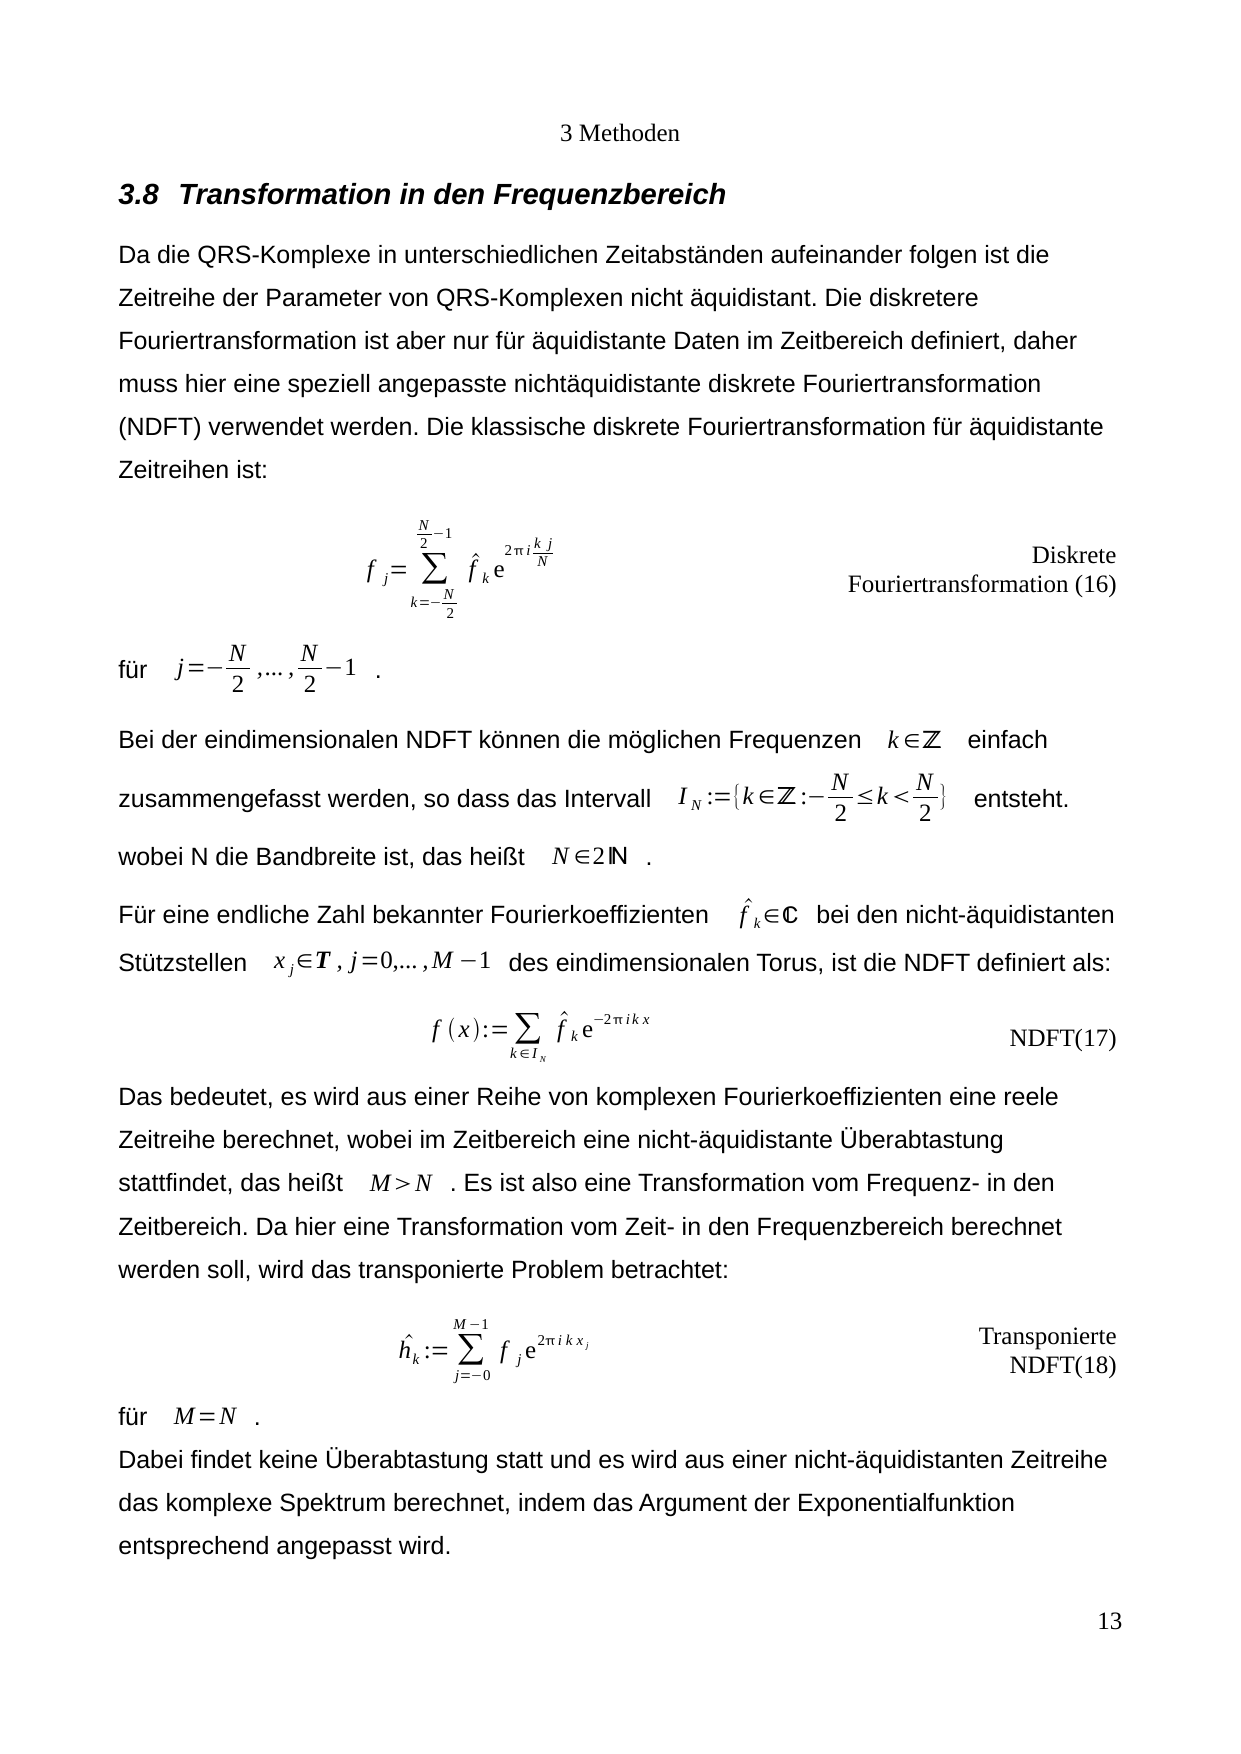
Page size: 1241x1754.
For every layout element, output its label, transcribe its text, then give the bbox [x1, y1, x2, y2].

table_header Transponierte NDFT(18) [874, 1310, 1122, 1402]
table_header Diskrete Fouriertransformation (16) [804, 511, 1122, 640]
text Das bedeutet, es wird aus einer Reihe von komplexen Fourierkoeffizienten eine reele Zeitreihe berechnet, wobei im Zeitbereich eine nicht-äquidistante Überabtastung stattfindet, das heißt . Es ist also eine Transformation vom Frequenz- in den Zeitbereich. Da hier eine Transformation vom Zeit- in den Frequenzbereich berechnet werden soll, wird das transponierte Problem betrachtet: [118, 1082, 1122, 1283]
text Da die QRS-Komplexe in unterschiedlichen Zeitabständen aufeinander folgen ist die Zeitreihe der Parameter von QRS-Komplexen nicht äquidistant. Die diskretere Fouriertransformation ist aber nur für äquidistante Daten im Zeitbereich definiert, daher muss hier eine speziell angepasste nichtäquidistante diskrete Fouriertransformation (NDFT) verwendet werden. Die klassische diskrete Fouriertransformation für äquidistante Zeitreihen ist: [118, 240, 1122, 484]
text Für eine endliche Zahl bekannter Fourierkoeffizienten bei den nicht-äquidistanten Stützstellen des eindimensionalen Torus, ist die NDFT definiert als: [118, 897, 1122, 978]
text für . [118, 1402, 1122, 1430]
text Bei der eindimensionalen NDFT können die möglichen Frequenzen einfach zusammengefasst werden, so dass das Intervall entsteht. wobei N die Bandbreite ist, das heißt . [118, 725, 1122, 871]
table_header NDFT(17) [965, 1005, 1122, 1082]
text für . [118, 640, 1122, 698]
subtitle Transformation in den Frequenzbereich [118, 177, 1122, 211]
table_header [118, 1005, 965, 1082]
text Dabei findet keine Überabtastung statt und es wird aus einer nicht-äquidistanten Zeitreihe das komplexe Spektrum berechnet, indem das Argument der Exponentialfunktion entsprechend angepasst wird. [118, 1445, 1122, 1560]
table_header [118, 1310, 874, 1402]
table_header [118, 511, 804, 640]
